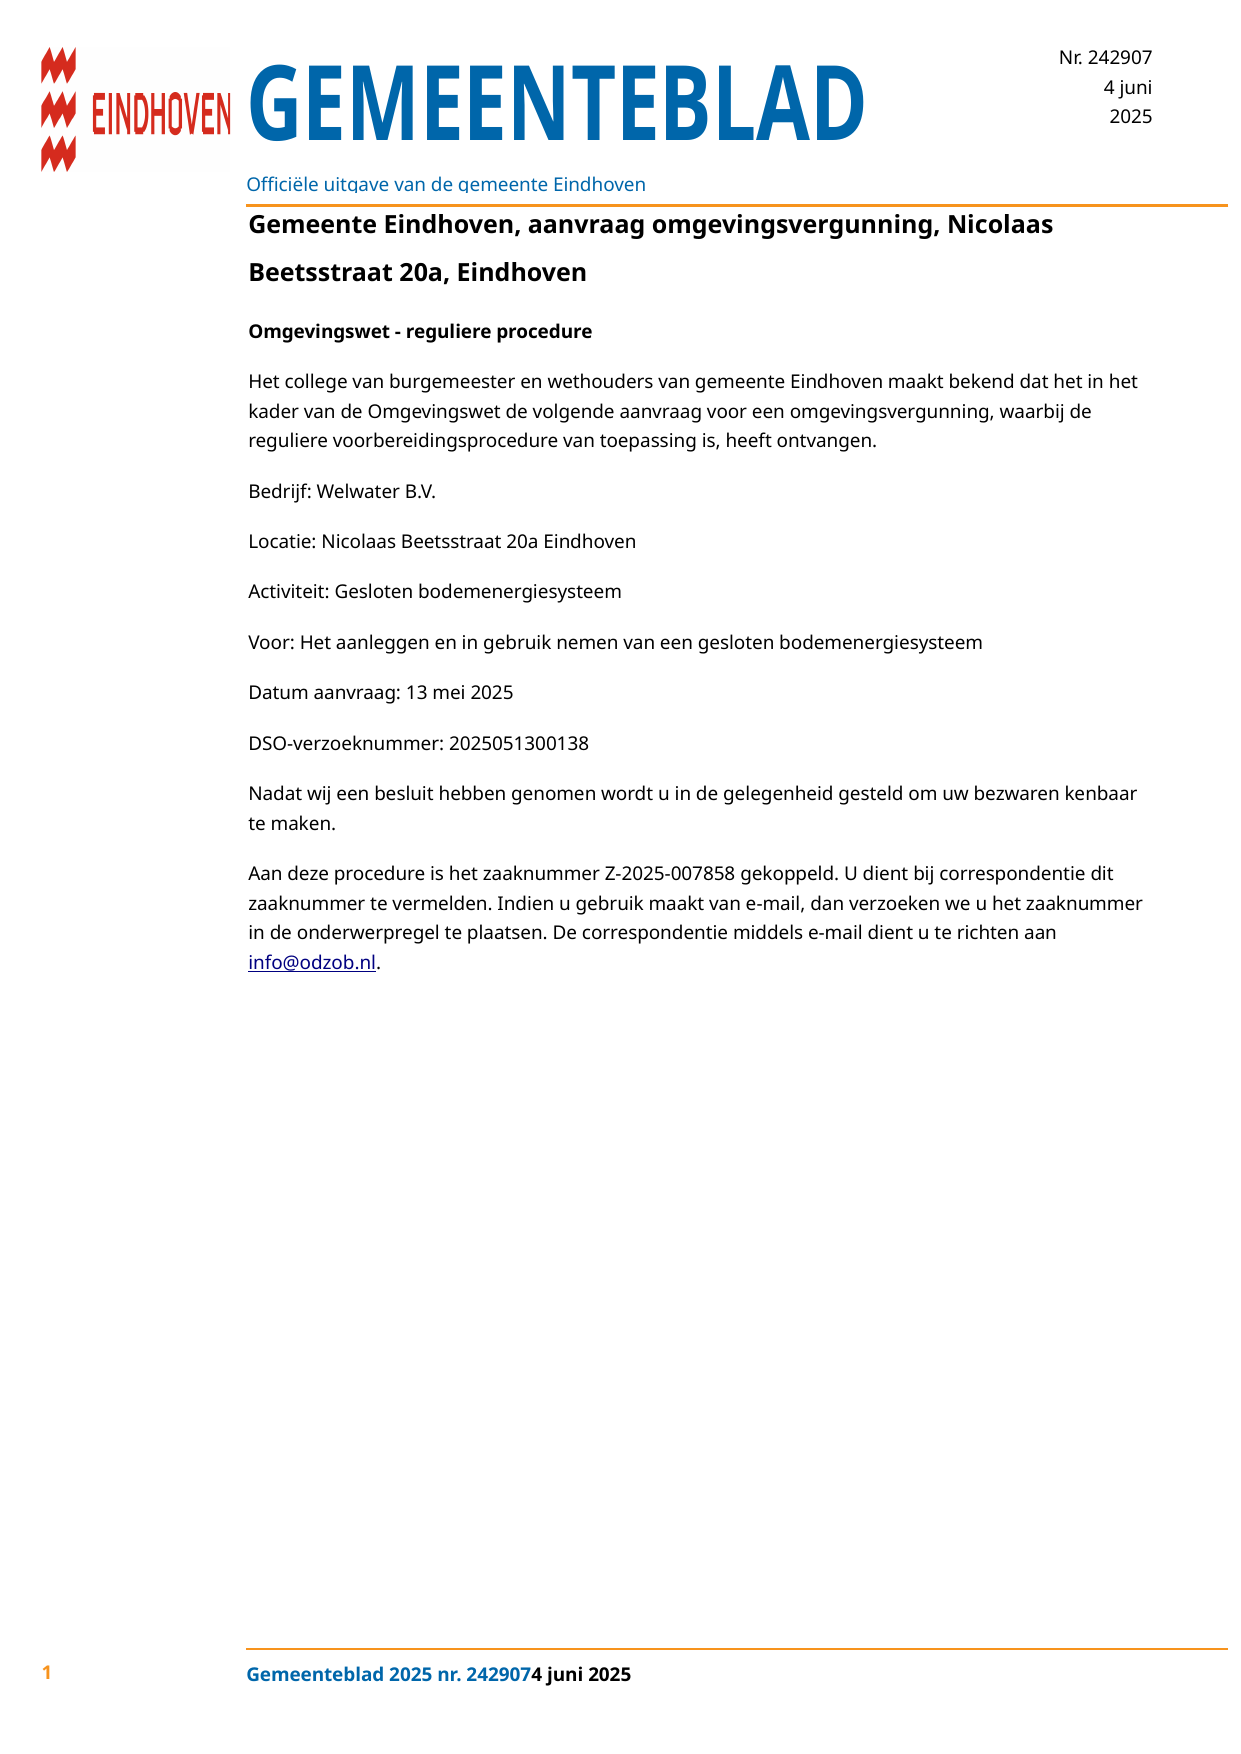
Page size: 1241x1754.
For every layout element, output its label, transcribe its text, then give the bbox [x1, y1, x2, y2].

text Aan deze procedure is het zaaknummer Z-2025-007858 gekoppeld. U dient bij correspondentie dit zaaknummer te vermelden. Indien u gebruik maakt van e-mail, dan verzoeken we u het zaaknummer in de onderwerpregel te plaatsen. De correspondentie middels e-mail dient u te richten aan info@odzob.nl. [248, 860, 1152, 975]
text Datum aanvraag: 13 mei 2025 [248, 679, 1152, 705]
picture [41, 47, 231, 172]
text Bedrijf: Welwater B.V. [248, 478, 1152, 504]
text Omgevingswet - reguliere procedure [248, 318, 1152, 344]
text Nadat wij een besluit hebben genomen wordt u in de gelegenheid gesteld om uw bezwaren kenbaar te maken. [248, 780, 1152, 836]
text Voor: Het aanleggen en in gebruik nemen van een gesloten bodemenergiesysteem [248, 629, 1152, 655]
text Activiteit: Gesloten bodemenergiesysteem [248, 579, 1152, 604]
text Locatie: Nicolaas Beetsstraat 20a Eindhoven [248, 528, 1152, 554]
text Het college van burgemeester en wethouders van gemeente Eindhoven maakt bekend dat het in het kader van de Omgevingswet de volgende aanvraag voor een omgevingsvergunning, waarbij de reguliere voorbereidingsprocedure van toepassing is, heeft ontvangen. [248, 368, 1152, 453]
text DSO-verzoeknummer: 2025051300138 [248, 730, 1152, 756]
text Gemeente Eindhoven, aanvraag omgevingsvergunning, Nicolaas Beetsstraat 20a, Eindhoven [248, 207, 1152, 288]
